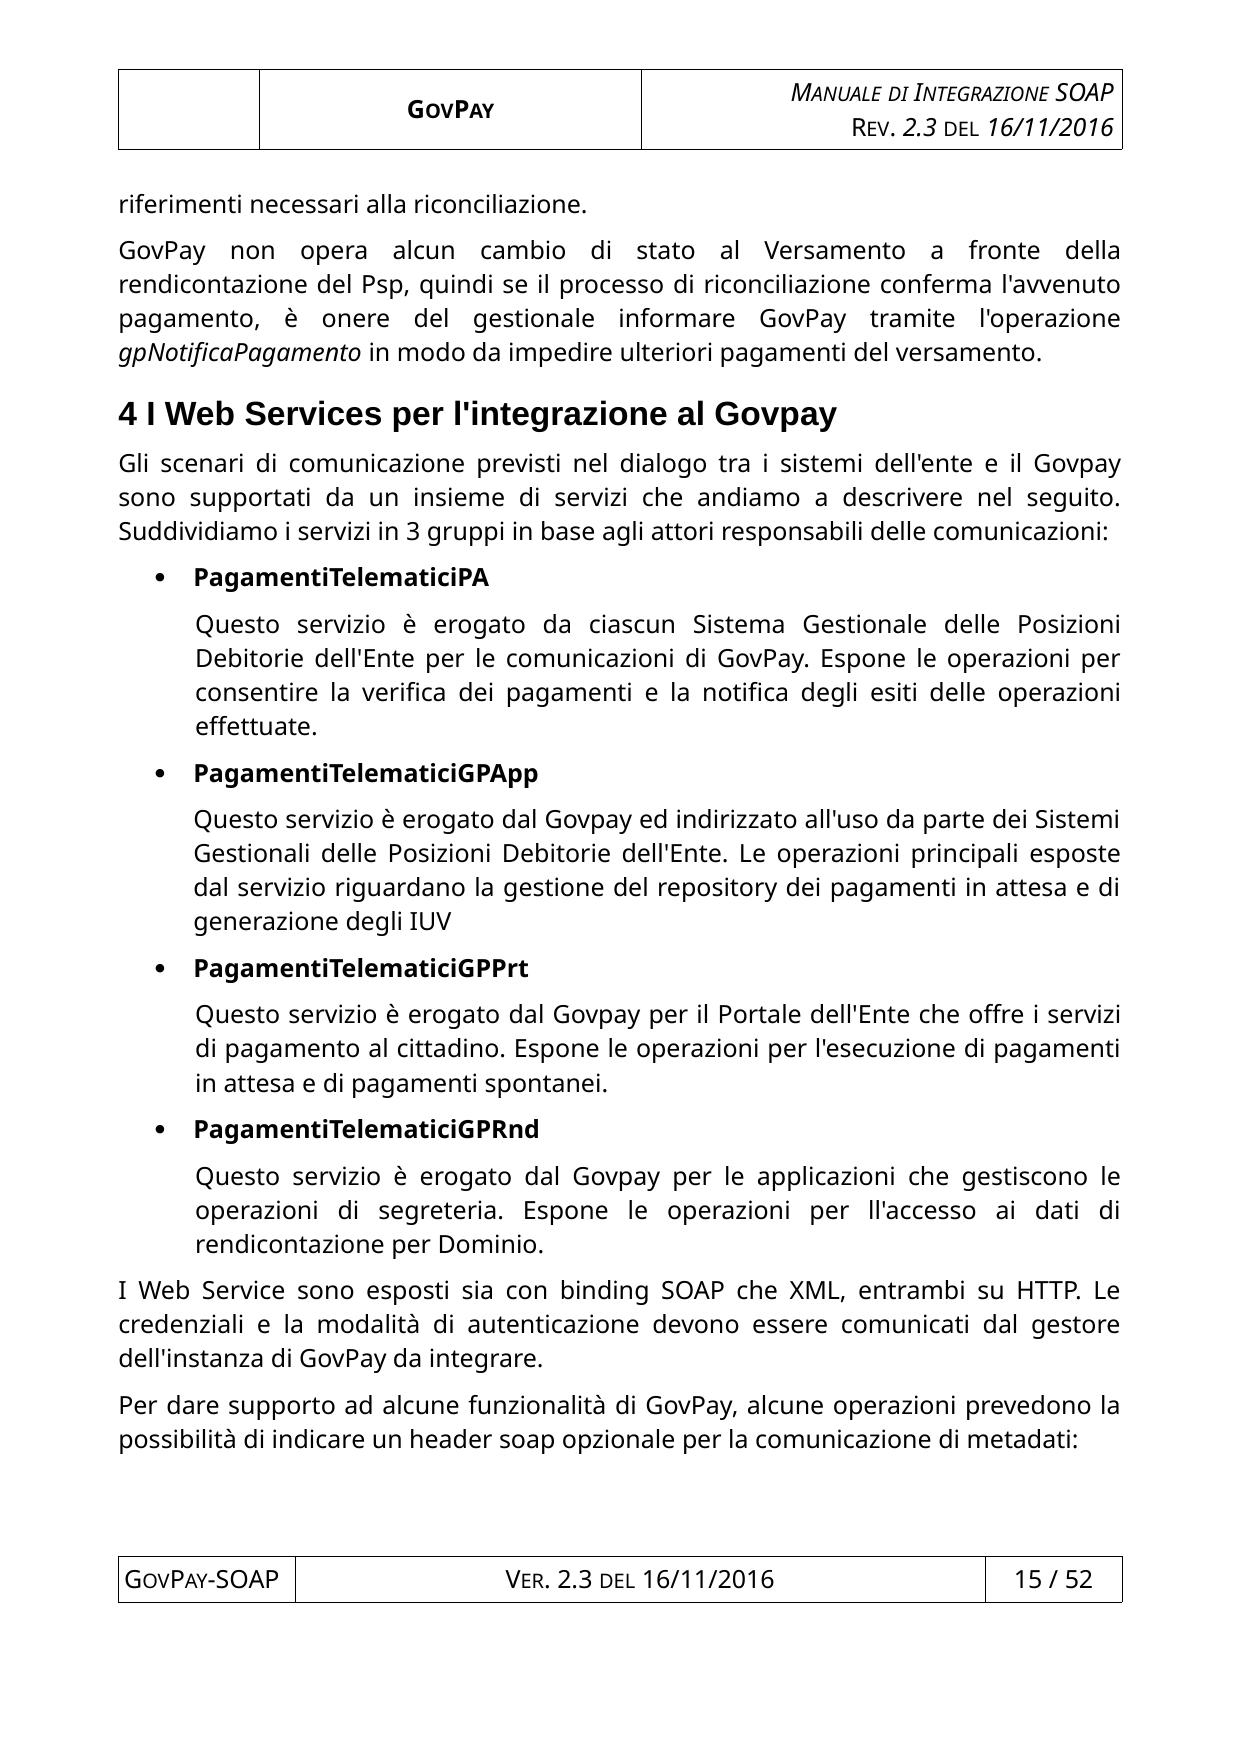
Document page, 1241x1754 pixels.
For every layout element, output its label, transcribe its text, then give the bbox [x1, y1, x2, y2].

subtitle I Web Services per l'integrazione al Govpay [118, 394, 1122, 433]
list PagamentiTelematiciGPPrt [156, 951, 1122, 984]
text riferimenti necessari alla riconciliazione. [118, 186, 1122, 220]
text Questo servizio è erogato dal Govpay per le applicazioni che gestiscono le operazioni di segreteria. Espone le operazioni per ll'accesso ai dati di rendicontazione per Dominio. [118, 1158, 1122, 1261]
text Per dare supporto ad alcune funzionalità di GovPay, alcune operazioni prevedono la possibilità di indicare un header soap opzionale per la comunicazione di metadati: [118, 1388, 1122, 1456]
text GovPay non opera alcun cambio di stato al Versamento a fronte della rendicontazione del Psp, quindi se il processo di riconciliazione conferma l'avvenuto pagamento, è onere del gestionale informare GovPay tramite l'operazione gpNotificaPagamento in modo da impedire ulteriori pagamenti del versamento. [118, 233, 1122, 369]
list PagamentiTelematiciGPRnd [156, 1112, 1122, 1146]
text Questo servizio è erogato dal Govpay per il Portale dell'Ente che offre i servizi di pagamento al cittadino. Espone le operazioni per l'esecuzione di pagamenti in attesa e di pagamenti spontanei. [118, 997, 1122, 1099]
list PagamentiTelematiciPA [156, 560, 1122, 594]
text Questo servizio è erogato da ciascun Sistema Gestionale delle Posizioni Debitorie dell'Ente per le comunicazioni di GovPay. Espone le operazioni per consentire la verifica dei pagamenti e la notifica degli esiti delle operazioni effettuate. [195, 606, 1122, 743]
list Questo servizio è erogato dal Govpay ed indirizzato all'uso da parte dei Sistemi Gestionali delle Posizioni Debitorie dell'Ente. Le operazioni principali esposte dal servizio riguardano la gestione del repository dei pagamenti in attesa e di generazione degli IUV [156, 802, 1122, 938]
text I Web Service sono esposti sia con binding SOAP che XML, entrambi su HTTP. Le credenziali e la modalità di autenticazione devono essere comunicati dal gestore dell'instanza di GovPay da integrare. [118, 1273, 1122, 1375]
list PagamentiTelematiciGPApp [156, 755, 1122, 789]
text Gli scenari di comunicazione previsti nel dialogo tra i sistemi dell'ente e il Govpay sono supportati da un insieme di servizi che andiamo a descrivere nel seguito. Suddividiamo i servizi in 3 gruppi in base agli attori responsabili delle comunicazioni: [118, 445, 1122, 547]
